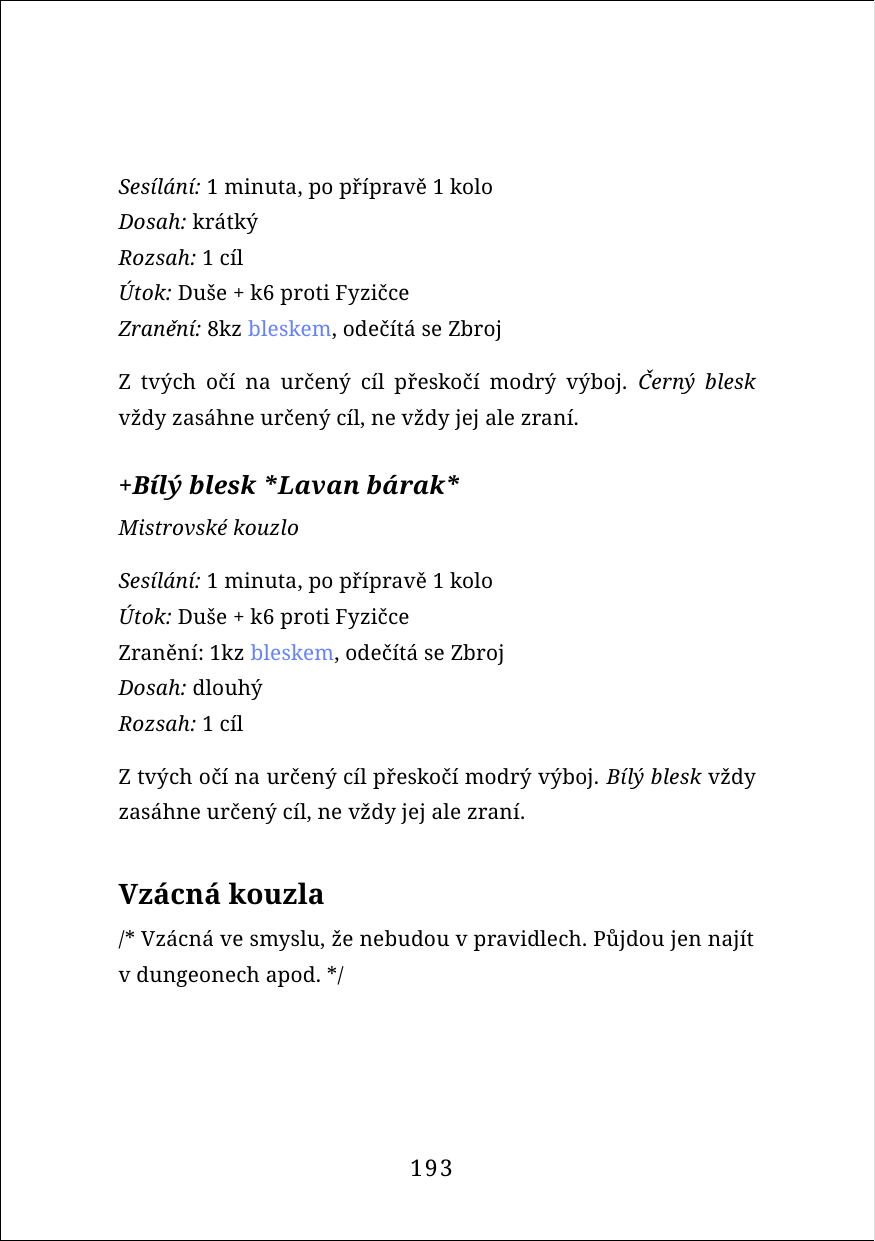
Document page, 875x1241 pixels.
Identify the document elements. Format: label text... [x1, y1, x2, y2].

subtitle +Bílý blesk *Lavan bárak* [118, 468, 756, 502]
text Z tvých očí na určený cíl přeskočí modrý výboj. Černý blesk vždy zasáhne určený cíl, ne vždy jej ale zraní. [118, 367, 756, 431]
subtitle Vzácná kouzla [118, 874, 756, 913]
text Mistrovské kouzlo [118, 513, 756, 542]
text /* Vzácná ve smyslu, že nebudou v pravidlech. Půjdou jen najít v dungeonech apod. */ [118, 924, 756, 988]
text Z tvých očí na určený cíl přeskočí modrý výboj. Bílý blesk vždy zasáhne určený cíl, ne vždy jej ale zraní. [118, 762, 756, 826]
text Sesílání: 1 minuta, po přípravě 1 kolo Dosah: krátký Rozsah: 1 cíl Útok: Duše + k6 proti Fyzičce Zranění: 8kz bleskem, odečítá se Zbroj [118, 172, 756, 342]
text Sesílání: 1 minuta, po přípravě 1 kolo Útok: Duše + k6 proti Fyzičce Zranění: 1kz bleskem, odečítá se Zbroj Dosah: dlouhý Rozsah: 1 cíl [118, 567, 756, 737]
